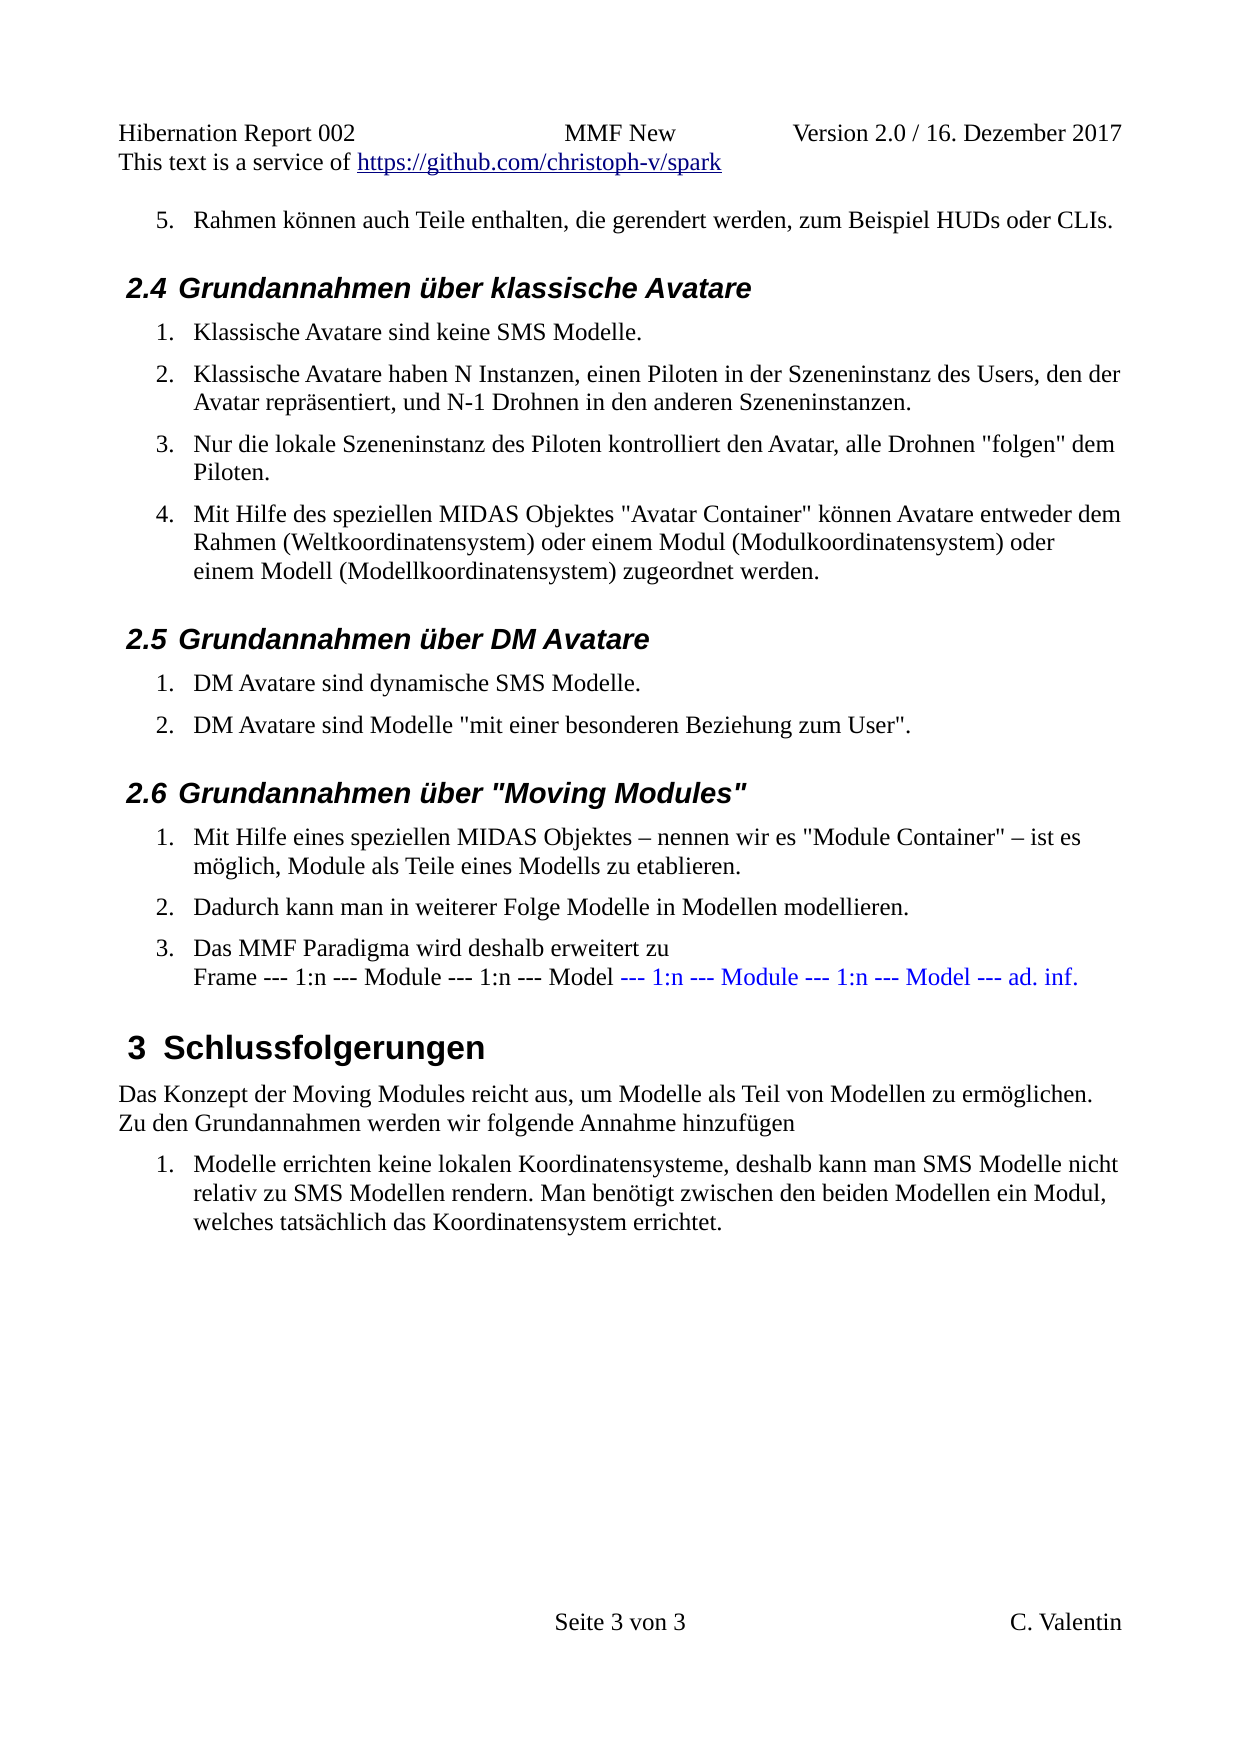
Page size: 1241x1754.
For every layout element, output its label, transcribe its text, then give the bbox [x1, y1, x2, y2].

subtitle Grundannahmen über DM Avatare [118, 622, 1122, 656]
list Mit Hilfe eines speziellen MIDAS Objektes – nennen wir es "Module Container" – ist es möglich, Module als Teile eines Modells zu etablieren. [156, 822, 1122, 879]
subtitle Grundannahmen über "Moving Modules" [118, 776, 1122, 809]
list Das MMF Paradigma wird deshalb erweitert zu Frame --- 1:n --- Module --- 1:n --- Model --- 1:n --- Module --- 1:n --- Model --- ad. inf. [156, 933, 1122, 991]
subtitle Grundannahmen über klassische Avatare [118, 271, 1122, 305]
list Klassische Avatare haben N Instanzen, einen Piloten in der Szeneninstanz des Users, den der Avatar repräsentiert, und N-1 Drohnen in den anderen Szeneninstanzen. [156, 359, 1122, 416]
list Klassische Avatare sind keine SMS Modelle. [156, 317, 1122, 346]
list Mit Hilfe des speziellen MIDAS Objektes "Avatar Container" können Avatare entweder dem Rahmen (Weltkoordinatensystem) oder einem Modul (Modulkoordinatensystem) oder einem Modell (Modellkoordinatensystem) zugeordnet werden. [156, 499, 1122, 585]
text Das Konzept der Moving Modules reicht aus, um Modelle als Teil von Modellen zu ermöglichen. Zu den Grundannahmen werden wir folgende Annahme hinzufügen [118, 1079, 1122, 1137]
subtitle Schlussfolgerungen [118, 1028, 1122, 1067]
list Modelle errichten keine lokalen Koordinatensysteme, deshalb kann man SMS Modelle nicht relativ zu SMS Modellen rendern. Man benötigt zwischen den beiden Modellen ein Modul, welches tatsächlich das Koordinatensystem errichtet. [156, 1149, 1122, 1236]
list Rahmen können auch Teile enthalten, die gerendert werden, zum Beispiel HUDs oder CLIs. [156, 205, 1122, 234]
list DM Avatare sind Modelle "mit einer besonderen Beziehung zum User". [156, 710, 1122, 738]
list DM Avatare sind dynamische SMS Modelle. [156, 668, 1122, 697]
list Nur die lokale Szeneninstanz des Piloten kontrolliert den Avatar, alle Drohnen "folgen" dem Piloten. [156, 429, 1122, 486]
list Dadurch kann man in weiterer Folge Modelle in Modellen modellieren. [156, 892, 1122, 921]
